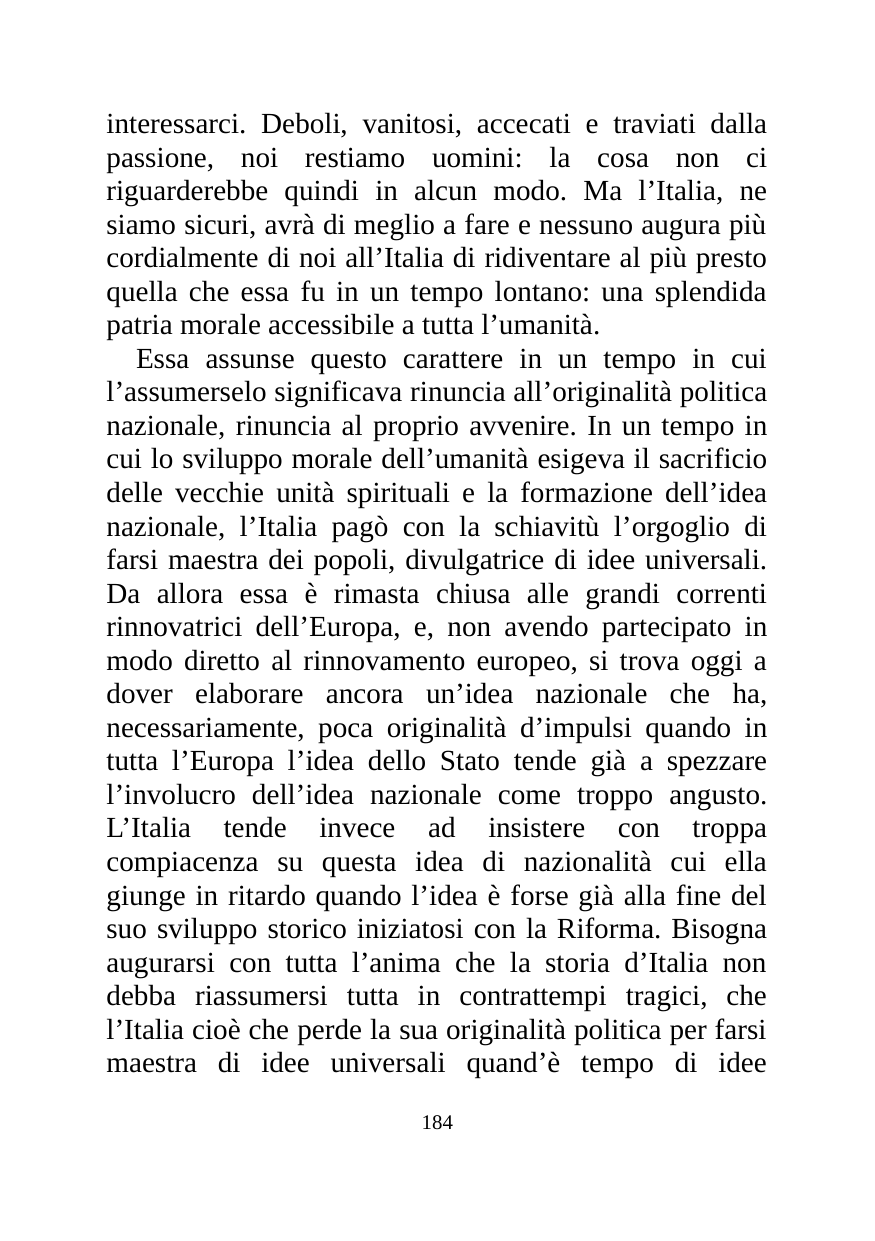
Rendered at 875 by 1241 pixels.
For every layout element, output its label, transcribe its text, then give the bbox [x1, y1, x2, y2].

text interessarci. Deboli, vanitosi, accecati e traviati dalla passione, noi restiamo uomini: la cosa non ci riguarderebbe quindi in alcun modo. Ma l’Italia, ne siamo sicuri, avrà di meglio a fare e nessuno augura più cordialmente di noi all’Italia di ridiventare al più presto quella che essa fu in un tempo lontano: una splendida patria morale accessibile a tutta l’umanità. [106, 106, 768, 341]
text Essa assunse questo carattere in un tempo in cui l’assumerselo significava rinuncia all’originalità politica nazionale, rinuncia al proprio avvenire. In un tempo in cui lo sviluppo morale dell’umanità esigeva il sacrificio delle vecchie unità spirituali e la formazione dell’idea nazionale, l’Italia pagò con la schiavitù l’orgoglio di farsi maestra dei popoli, divulgatrice di idee universali. Da allora essa è rimasta chiusa alle grandi correnti rinnovatrici dell’Europa, e, non avendo partecipato in modo diretto al rinnovamento europeo, si trova oggi a dover elaborare ancora un’idea nazionale che ha, necessariamente, poca originalità d’impulsi quando in tutta l’Europa l’idea dello Stato tende già a spezzare l’involucro dell’idea nazionale come troppo angusto. L’Italia tende invece ad insistere con troppa compiacenza su questa idea di nazionalità cui ella giunge in ritardo quando l’idea è forse già alla fine del suo sviluppo storico iniziatosi con la Riforma. Bisogna augurarsi con tutta l’anima che la storia d’Italia non debba riassumersi tutta in contrattempi tragici, che l’Italia cioè che perde la sua originalità politica per farsi maestra di idee universali quand’è tempo di idee [106, 341, 768, 1079]
